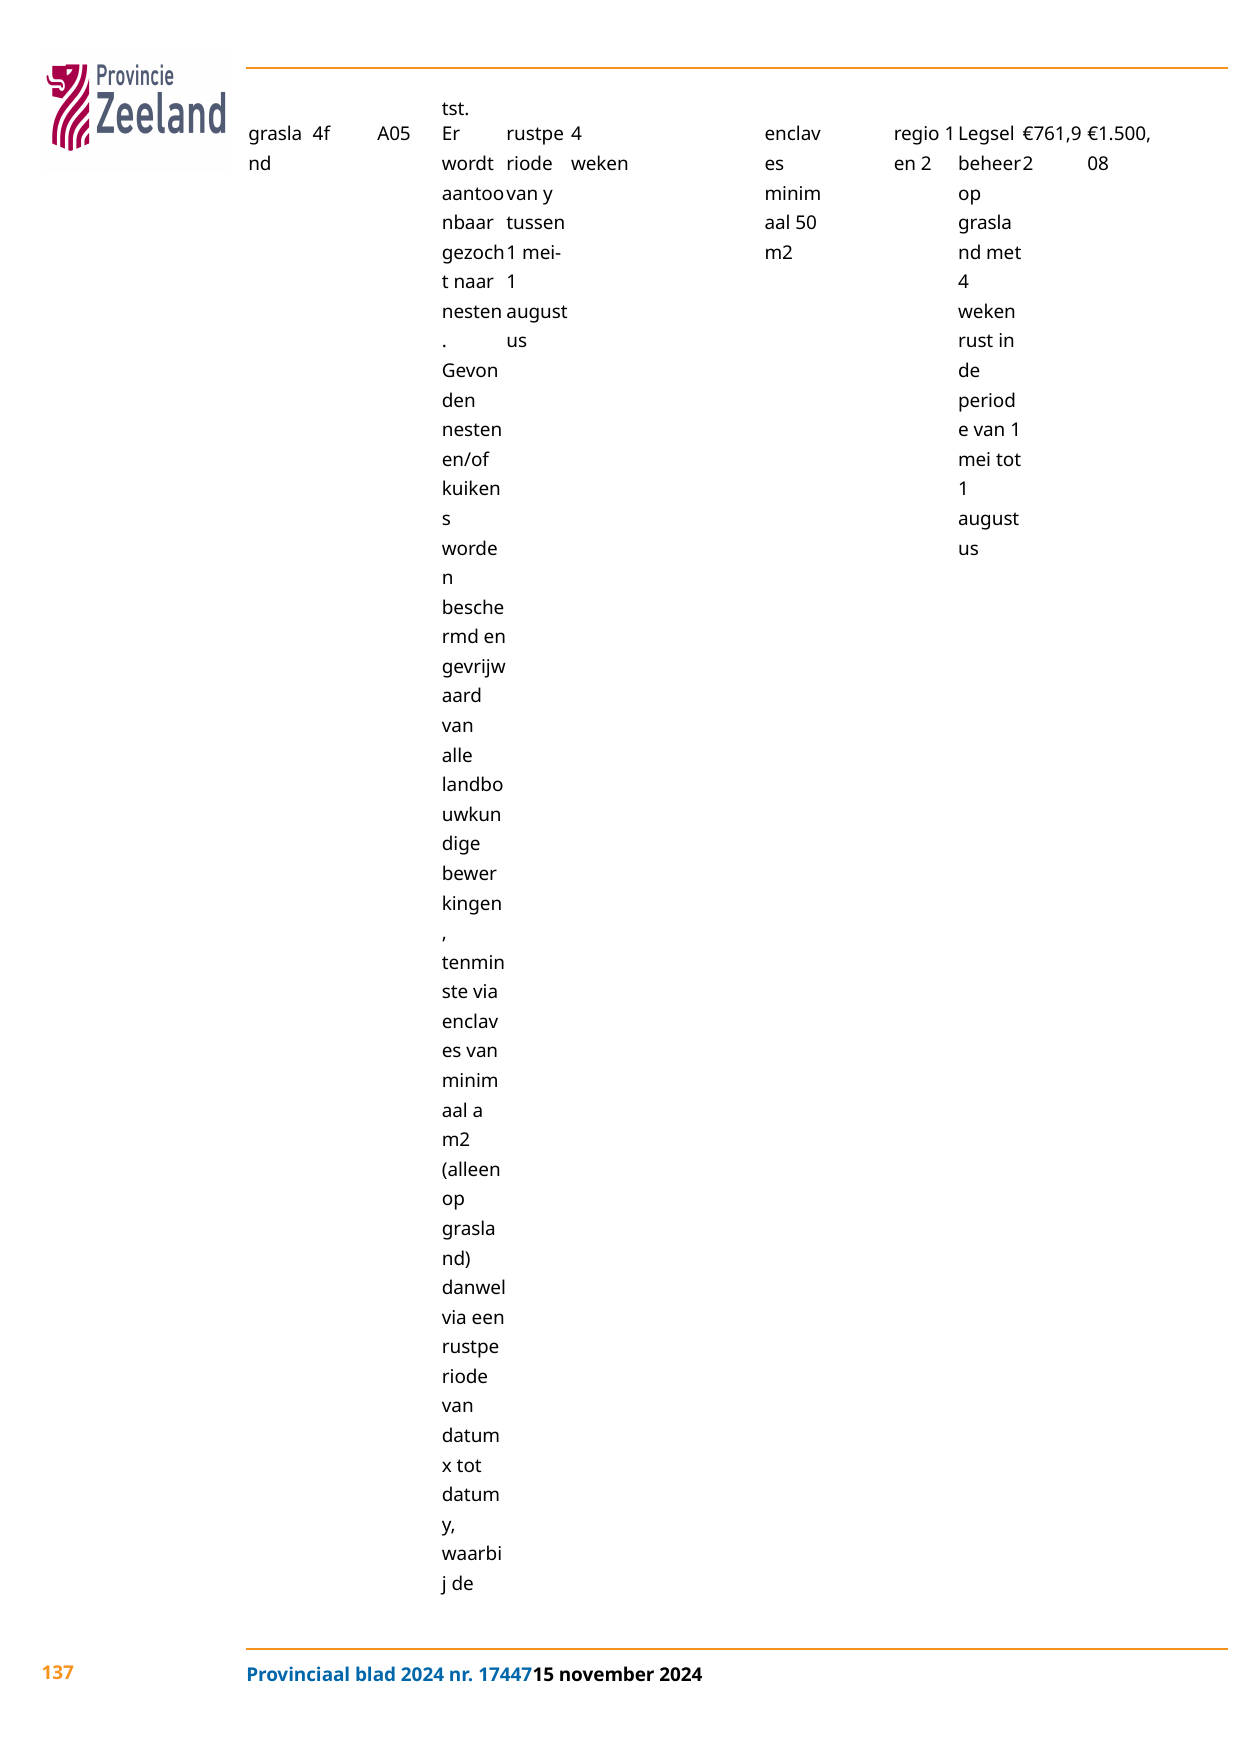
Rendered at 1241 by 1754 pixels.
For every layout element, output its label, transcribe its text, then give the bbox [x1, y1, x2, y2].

table_cell [894, 95, 958, 121]
table_cell €761,92 [1023, 121, 1087, 1596]
table_cell [506, 95, 571, 121]
table_cell [313, 95, 377, 121]
table_cell [1023, 95, 1087, 121]
table_cell regio 1 en 2 [894, 121, 958, 1596]
table_cell A05 [377, 121, 442, 1596]
picture [41, 47, 231, 172]
table_cell enclaves minimaal 50 m2 [764, 121, 829, 1596]
table_cell [764, 95, 829, 121]
table_cell [958, 95, 1022, 121]
table_cell [700, 95, 764, 121]
table_cell Er wordt aantoonbaar gezocht naar nesten. Gevonden nesten en/of kuikens worden beschermd en gevrijwaard van alle landbouwkundige bewerkingen, tenminste via enclaves van minimaal a m2 (alleen op grasland) danwel via een rustperiode van datum x tot datum y, waarbij de [442, 121, 506, 1596]
table_cell [571, 95, 635, 121]
table_cell €1.500,08 [1087, 121, 1152, 1596]
table_cell [829, 121, 893, 1596]
table_cell [635, 95, 700, 121]
table_cell [829, 95, 893, 121]
table_cell Legselbeheer op grasland met 4 weken rust in de periode van 1 mei tot 1 augustus [958, 121, 1022, 1596]
table_cell 4f [313, 121, 377, 1596]
table_cell tst. [442, 95, 506, 121]
table_cell 4 weken [571, 121, 635, 1596]
table_cell rustperiode van y tussen 1 mei-1 augustus [506, 121, 571, 1596]
table_cell [377, 95, 442, 121]
table_cell [248, 95, 312, 121]
table_cell grasland [248, 121, 312, 1596]
table_cell [635, 121, 700, 1596]
table_cell [700, 121, 764, 1596]
table_cell [1087, 95, 1152, 121]
